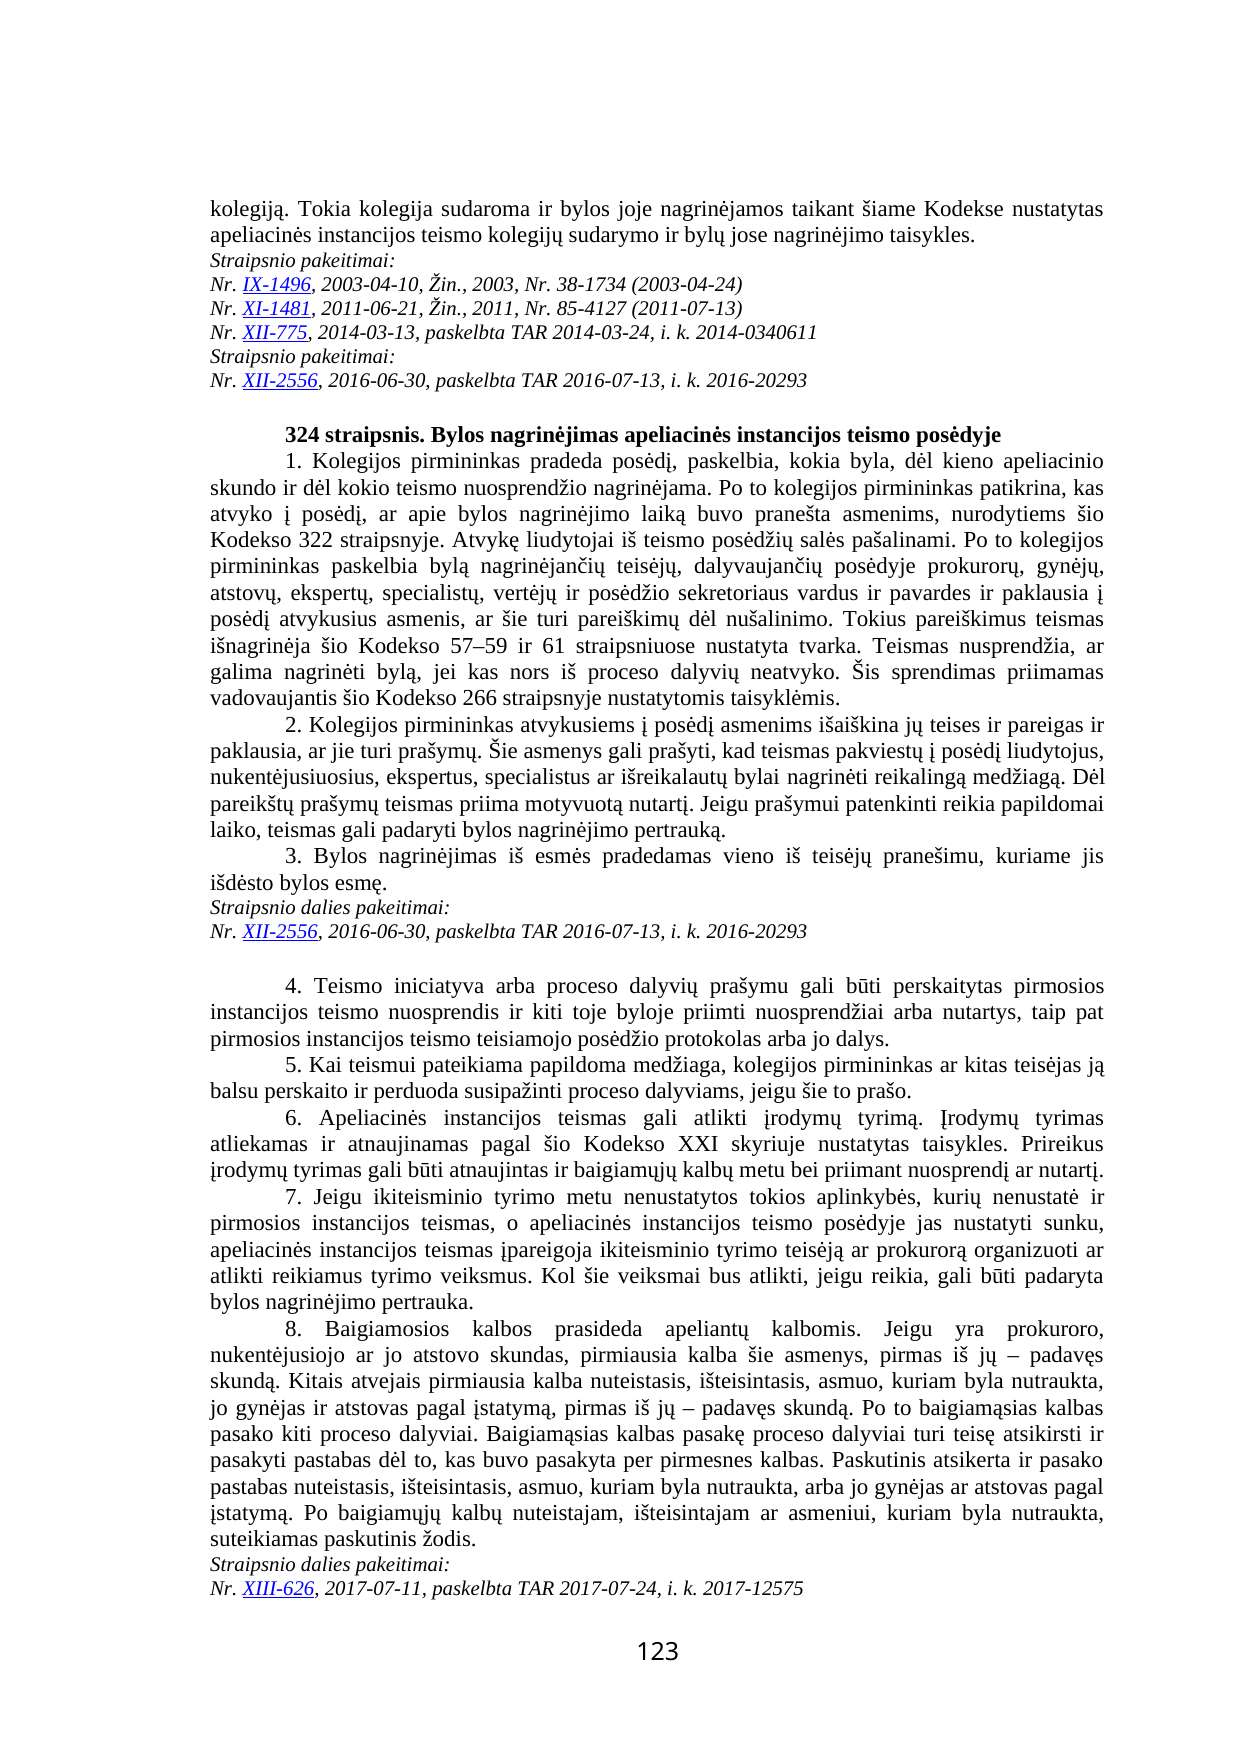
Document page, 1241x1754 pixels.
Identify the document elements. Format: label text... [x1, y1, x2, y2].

text Nr. XIII-626, 2017-07-11, paskelbta TAR 2017-07-24, i. k. 2017-12575 [210, 1576, 1106, 1600]
text Nr. XII-2556, 2016-06-30, paskelbta TAR 2016-07-13, i. k. 2016-20293 [210, 368, 1106, 392]
text Straipsnio pakeitimai: [210, 248, 1106, 272]
text 5. Kai teismui pateikiama papildoma medžiaga, kolegijos pirmininkas ar kitas teisėjas ją balsu perskaito ir perduoda susipažinti proceso dalyviams, jeigu šie to prašo. [210, 1051, 1106, 1104]
text 3. Bylos nagrinėjimas iš esmės pradedamas vieno iš teisėjų pranešimu, kuriame jis išdėsto bylos esmę. [210, 842, 1106, 895]
text 7. Jeigu ikiteisminio tyrimo metu nenustatytos tokios aplinkybės, kurių nenustatė ir pirmosios instancijos teismas, o apeliacinės instancijos teismo posėdyje jas nustatyti sunku, apeliacinės instancijos teismas įpareigoja ikiteisminio tyrimo teisėją ar prokurorą organizuoti ar atlikti reikiamus tyrimo veiksmus. Kol šie veiksmai bus atlikti, jeigu reikia, gali būti padaryta bylos nagrinėjimo pertrauka. [210, 1183, 1106, 1315]
text Straipsnio pakeitimai: [210, 344, 1106, 368]
text 6. Apeliacinės instancijos teismas gali atlikti įrodymų tyrimą. Įrodymų tyrimas atliekamas ir atnaujinamas pagal šio Kodekso XXI skyriuje nustatytas taisykles. Prireikus įrodymų tyrimas gali būti atnaujintas ir baigiamųjų kalbų metu bei priimant nuosprendį ar nutartį. [210, 1104, 1106, 1183]
text 1. Kolegijos pirmininkas pradeda posėdį, paskelbia, kokia byla, dėl kieno apeliacinio skundo ir dėl kokio teismo nuosprendžio nagrinėjama. Po to kolegijos pirmininkas patikrina, kas atvyko į posėdį, ar apie bylos nagrinėjimo laiką buvo pranešta asmenims, nurodytiems šio Kodekso 322 straipsnyje. Atvykę liudytojai iš teismo posėdžių salės pašalinami. Po to kolegijos pirmininkas paskelbia bylą nagrinėjančių teisėjų, dalyvaujančių posėdyje prokurorų, gynėjų, atstovų, ekspertų, specialistų, vertėjų ir posėdžio sekretoriaus vardus ir pavardes ir paklausia į posėdį atvykusius asmenis, ar šie turi pareiškimų dėl nušalinimo. Tokius pareiškimus teismas išnagrinėja šio Kodekso 57–59 ir 61 straipsniuose nustatyta tvarka. Teismas nusprendžia, ar galima nagrinėti bylą, jei kas nors iš proceso dalyvių neatvyko. Šis sprendimas priimamas vadovaujantis šio Kodekso 266 straipsnyje nustatytomis taisyklėmis. [210, 447, 1106, 711]
text Nr. XII-2556, 2016-06-30, paskelbta TAR 2016-07-13, i. k. 2016-20293 [210, 919, 1106, 943]
text 8. Baigiamosios kalbos prasideda apeliantų kalbomis. Jeigu yra prokuroro, nukentėjusiojo ar jo atstovo skundas, pirmiausia kalba šie asmenys, pirmas iš jų – padavęs skundą. Kitais atvejais pirmiausia kalba nuteistasis, išteisintasis, asmuo, kuriam byla nutraukta, jo gynėjas ir atstovas pagal įstatymą, pirmas iš jų – padavęs skundą. Po to baigiamąsias kalbas pasako kiti proceso dalyviai. Baigiamąsias kalbas pasakę proceso dalyviai turi teisę atsikirsti ir pasakyti pastabas dėl to, kas buvo pasakyta per pirmesnes kalbas. Paskutinis atsikerta ir pasako pastabas nuteistasis, išteisintasis, asmuo, kuriam byla nutraukta, arba jo gynėjas ar atstovas pagal įstatymą. Po baigiamųjų kalbų nuteistajam, išteisintajam ar asmeniui, kuriam byla nutraukta, suteikiamas paskutinis žodis. [210, 1315, 1106, 1552]
text kolegiją. Tokia kolegija sudaroma ir bylos joje nagrinėjamos taikant šiame Kodekse nustatytas apeliacinės instancijos teismo kolegijų sudarymo ir bylų jose nagrinėjimo taisykles. [210, 195, 1106, 248]
text Straipsnio dalies pakeitimai: [210, 895, 1106, 919]
text Nr. XI-1481, 2011-06-21, Žin., 2011, Nr. 85-4127 (2011-07-13) [210, 296, 1106, 320]
text 4. Teismo iniciatyva arba proceso dalyvių prašymu gali būti perskaitytas pirmosios instancijos teismo nuosprendis ir kiti toje byloje priimti nuosprendžiai arba nutartys, taip pat pirmosios instancijos teismo teisiamojo posėdžio protokolas arba jo dalys. [210, 972, 1106, 1051]
text Nr. IX-1496, 2003-04-10, Žin., 2003, Nr. 38-1734 (2003-04-24) [210, 272, 1106, 296]
text 2. Kolegijos pirmininkas atvykusiems į posėdį asmenims išaiškina jų teises ir pareigas ir paklausia, ar jie turi prašymų. Šie asmenys gali prašyti, kad teismas pakviestų į posėdį liudytojus, nukentėjusiuosius, ekspertus, specialistus ar išreikalautų bylai nagrinėti reikalingą medžiagą. Dėl pareikštų prašymų teismas priima motyvuotą nutartį. Jeigu prašymui patenkinti reikia papildomai laiko, teismas gali padaryti bylos nagrinėjimo pertrauką. [210, 711, 1106, 842]
text 324 straipsnis. Bylos nagrinėjimas apeliacinės instancijos teismo posėdyje [210, 421, 1106, 447]
text Straipsnio dalies pakeitimai: [210, 1552, 1106, 1576]
text Nr. XII-775, 2014-03-13, paskelbta TAR 2014-03-24, i. k. 2014-0340611 [210, 320, 1106, 344]
